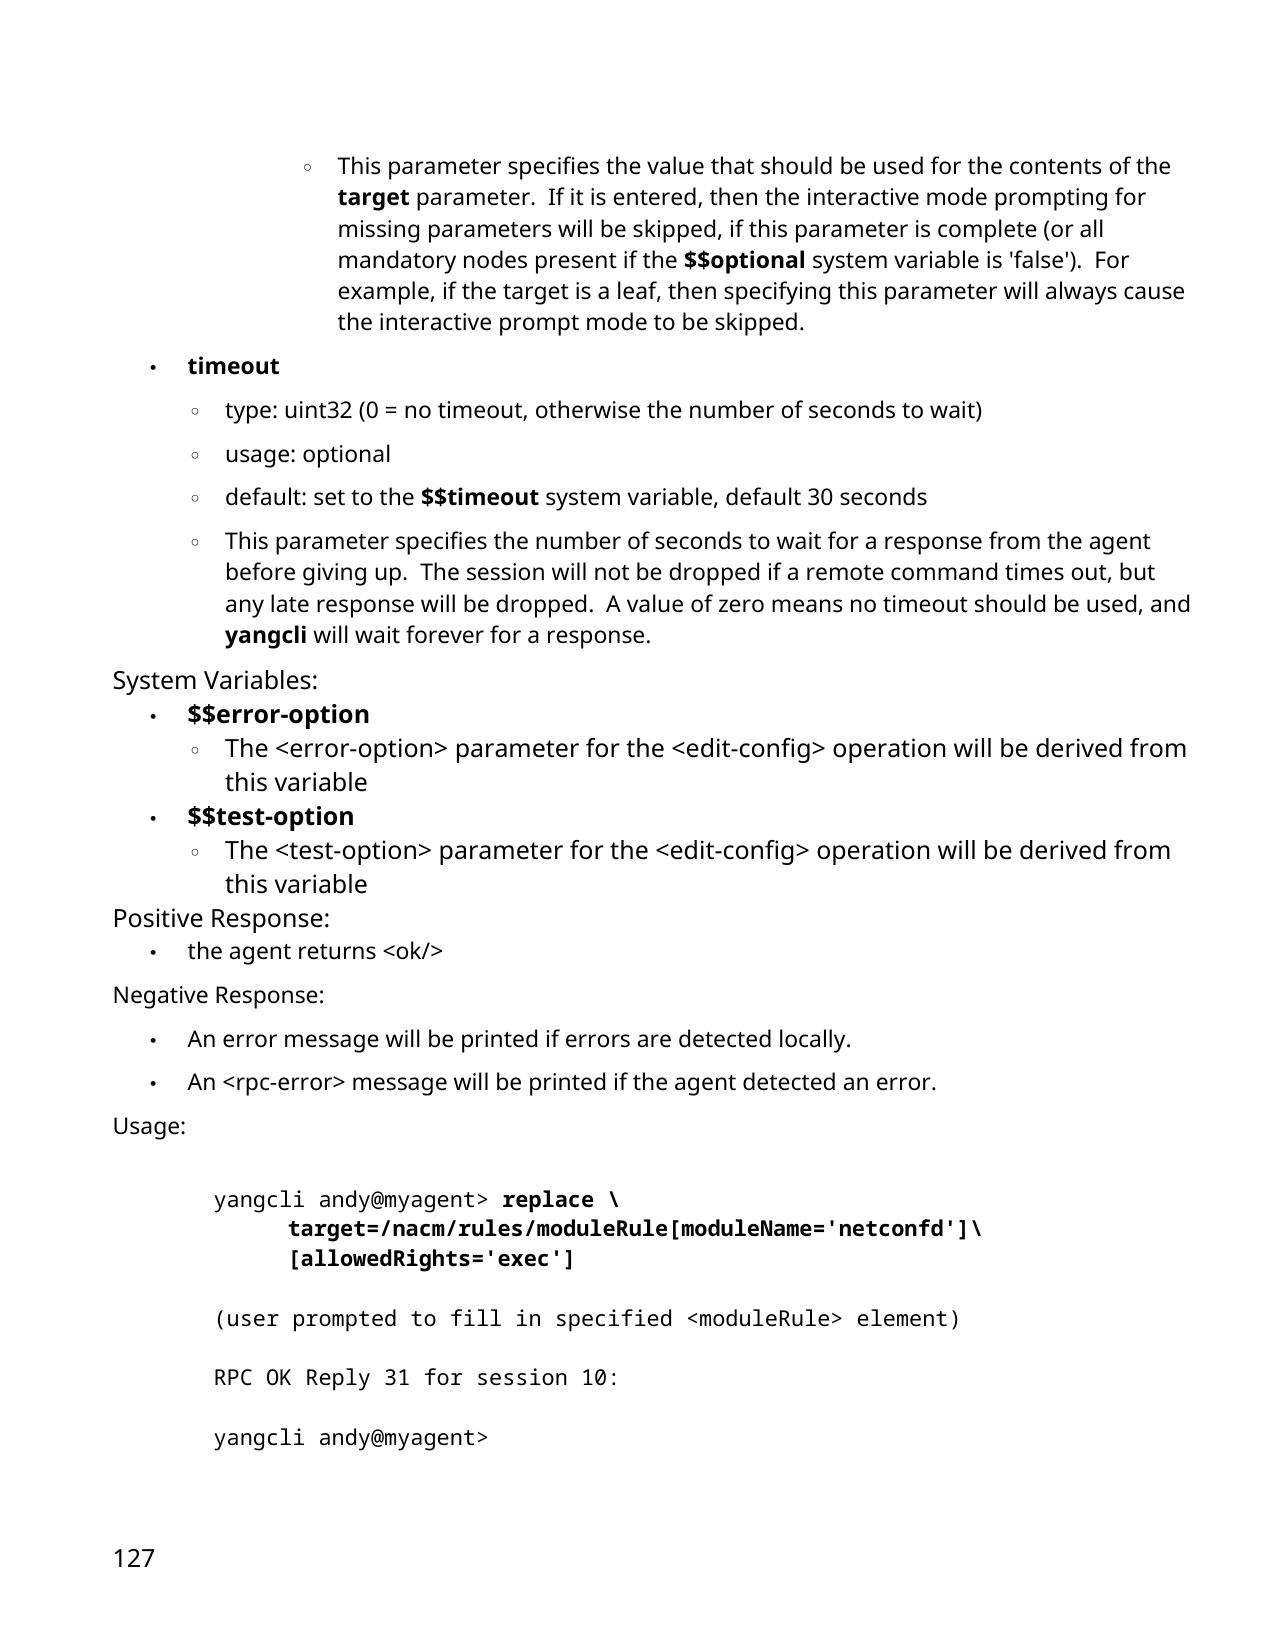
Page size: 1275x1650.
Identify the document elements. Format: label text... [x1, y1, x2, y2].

list The <error-option> parameter for the <edit-config> operation will be derived from this variable [187, 731, 1200, 799]
list timeout [150, 350, 1200, 381]
list This parameter specifies the value that should be used for the contents of the target parameter. If it is entered, then the interactive mode prompting for missing parameters will be skipped, if this parameter is complete (or all mandatory nodes present if the $$optional system variable is 'false'). For example, if the target is a leaf, then specifying this parameter will always cause the interactive prompt mode to be skipped. [300, 150, 1200, 337]
list default: set to the $$timeout system variable, default 30 seconds [187, 481, 1200, 512]
text yangcli andy@myagent> replace \ target=/nacm/rules/moduleRule[moduleName='netconfd']\ [allowedRights='exec'] (user prompted to fill in specified <moduleRule> element) RPC OK Reply 31 for session 10: yangcli andy@myagent> [139, 1154, 1200, 1481]
list the agent returns <ok/> [150, 935, 1200, 966]
list An <rpc-error> message will be printed if the agent detected an error. [150, 1066, 1200, 1097]
text System Variables: [112, 662, 1200, 697]
list The <test-option> parameter for the <edit-config> operation will be derived from this variable [187, 833, 1200, 901]
list $$test-option [150, 799, 1200, 833]
text Negative Response: [112, 979, 1200, 1010]
text Usage: [112, 1110, 1200, 1141]
list An error message will be printed if errors are detected locally. [150, 1022, 1200, 1054]
list usage: optional [187, 437, 1200, 469]
list $$error-option [150, 697, 1200, 731]
list type: uint32 (0 = no timeout, otherwise the number of seconds to wait) [187, 394, 1200, 425]
list This parameter specifies the number of seconds to wait for a response from the agent before giving up. The session will not be dropped if a remote command times out, but any late response will be dropped. A value of zero means no timeout should be used, and yangcli will wait forever for a response. [187, 525, 1200, 650]
text Positive Response: [112, 901, 1200, 935]
